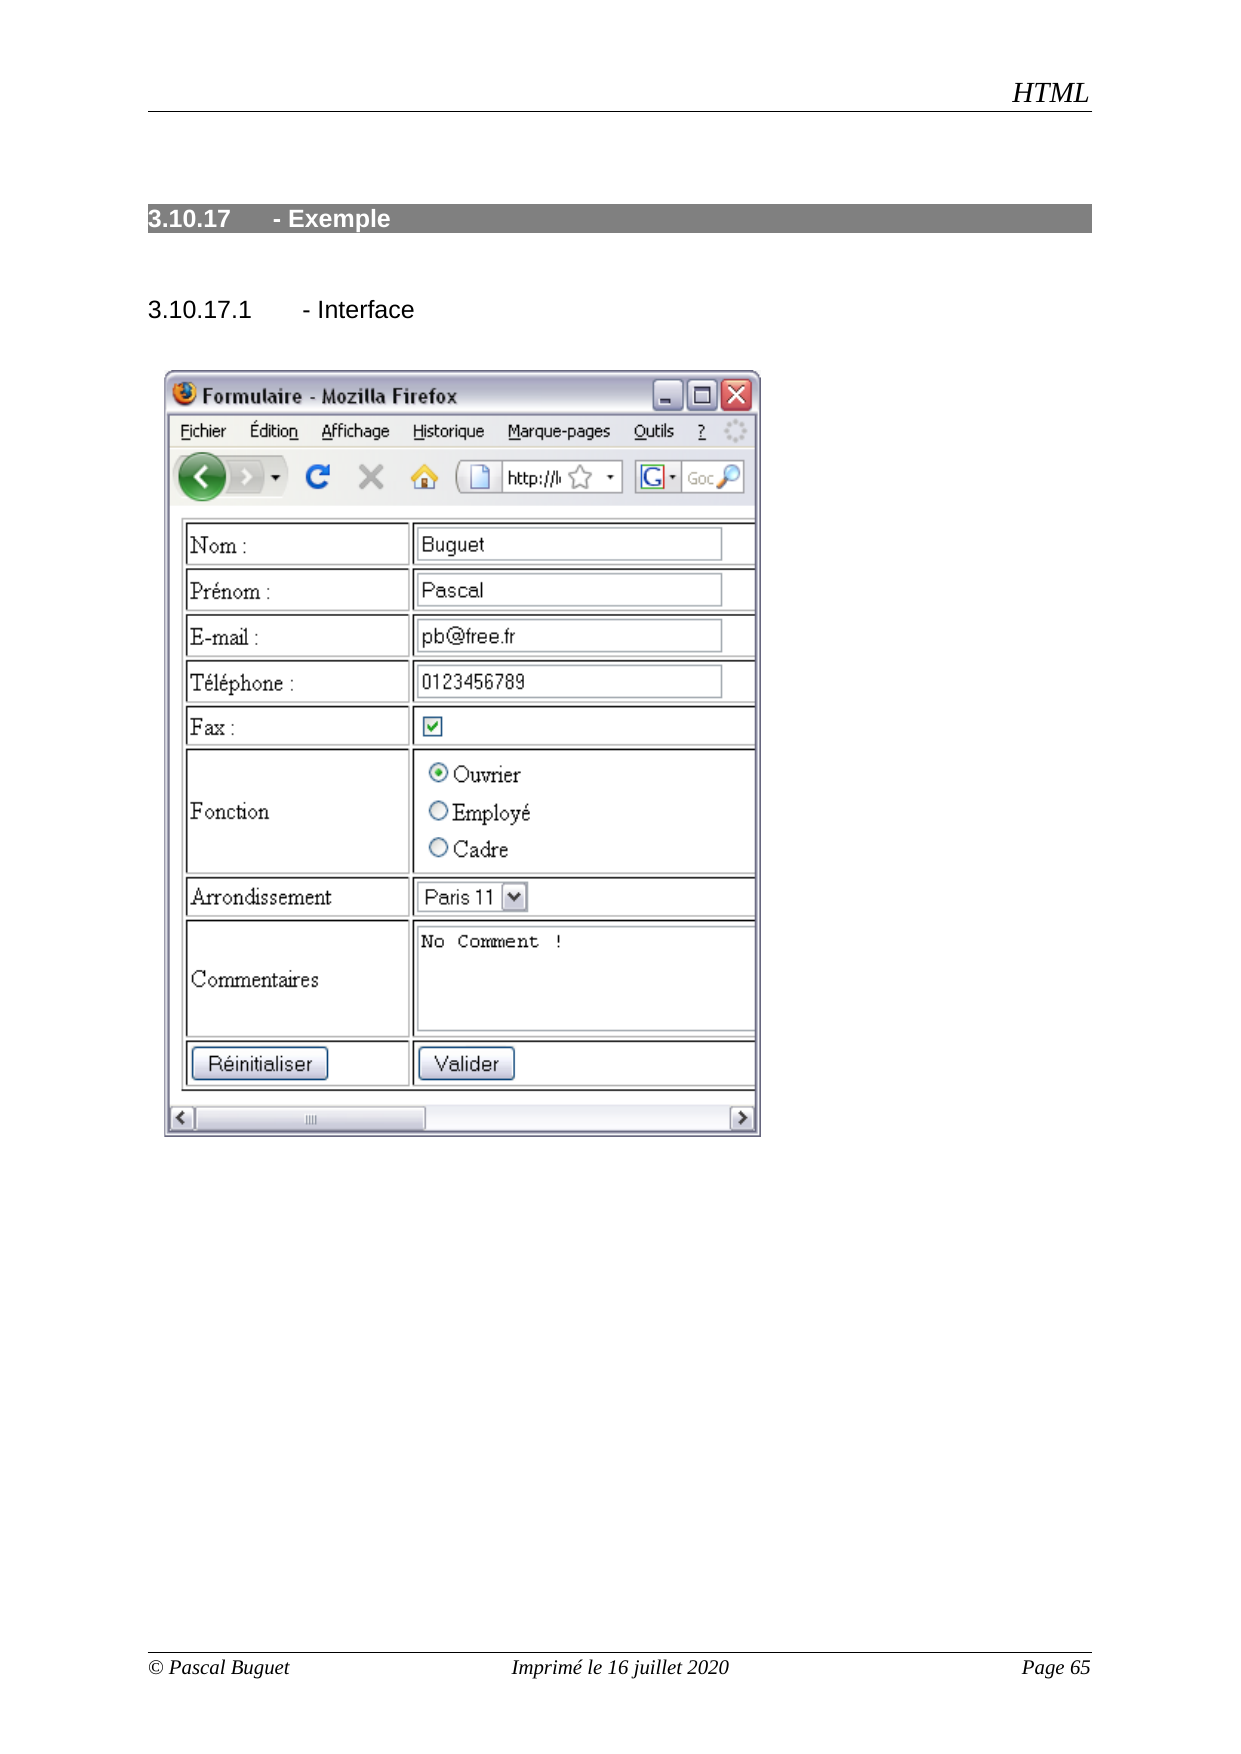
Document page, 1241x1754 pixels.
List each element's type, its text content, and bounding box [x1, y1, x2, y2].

subtitle - Exemple [148, 204, 1092, 233]
subtitle - Interface [148, 295, 1092, 324]
picture [164, 370, 761, 1137]
